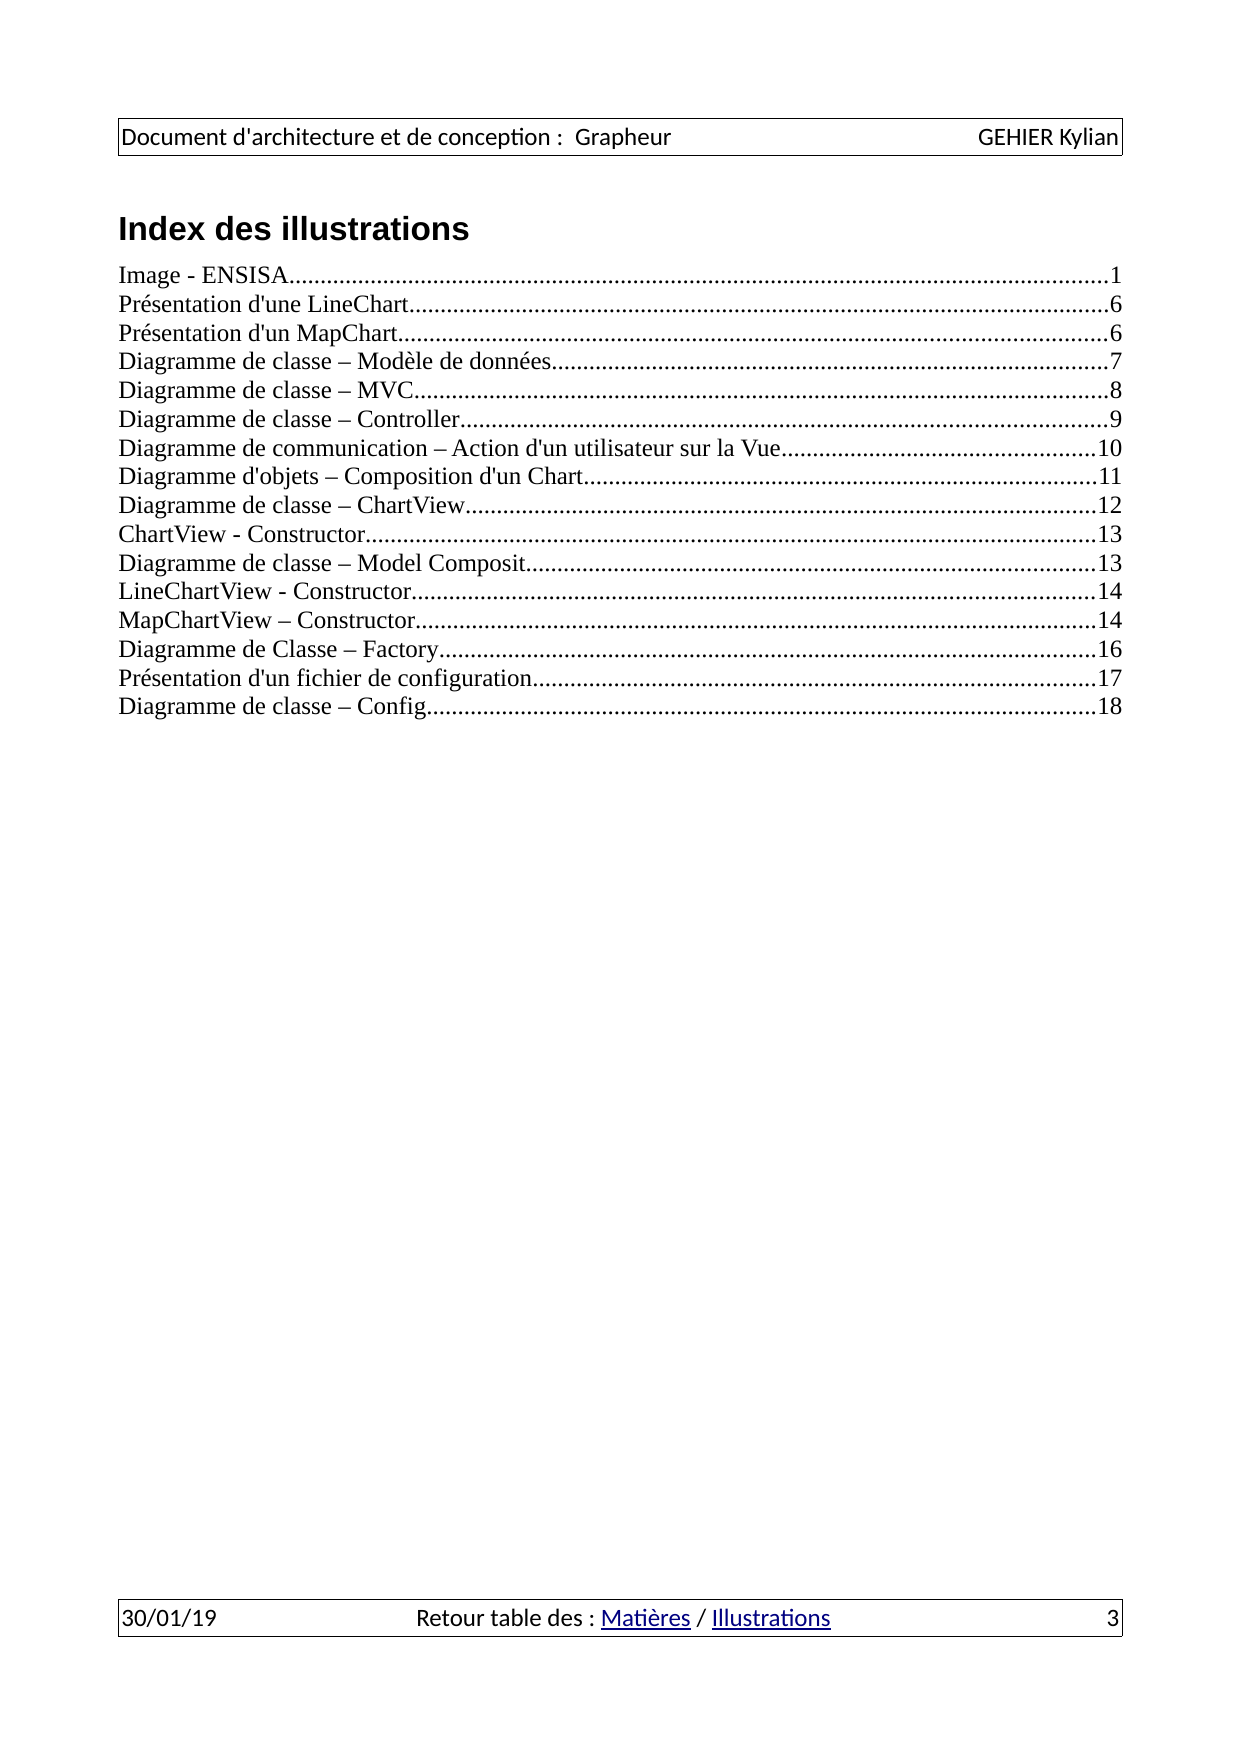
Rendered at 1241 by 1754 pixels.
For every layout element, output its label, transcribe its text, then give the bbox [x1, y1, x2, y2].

text LineChartView - Constructor 14 [118, 576, 1122, 605]
text ChartView - Constructor 13 [118, 519, 1122, 548]
text Présentation d'un fichier de configuration 17 [118, 663, 1122, 691]
text Diagramme de classe – Model Composit 13 [118, 548, 1122, 576]
text Diagramme d'objets – Composition d'un Chart 11 [118, 461, 1122, 490]
text Diagramme de classe – ChartView 12 [118, 490, 1122, 519]
text Diagramme de classe – Modèle de données 7 [118, 346, 1122, 375]
text Diagramme de communication – Action d'un utilisateur sur la Vue 10 [118, 433, 1122, 461]
text Diagramme de Classe – Factory 16 [118, 634, 1122, 663]
text Présentation d'un MapChart 6 [118, 318, 1122, 346]
text Image - ENSISA 1 [118, 260, 1122, 289]
subtitle Index des illustrations [118, 209, 1122, 248]
text Diagramme de classe – Config 18 [118, 691, 1122, 720]
text MapChartView – Constructor 14 [118, 605, 1122, 634]
text Présentation d'une LineChart 6 [118, 289, 1122, 318]
text Diagramme de classe – MVC 8 [118, 375, 1122, 404]
text Diagramme de classe – Controller 9 [118, 404, 1122, 433]
